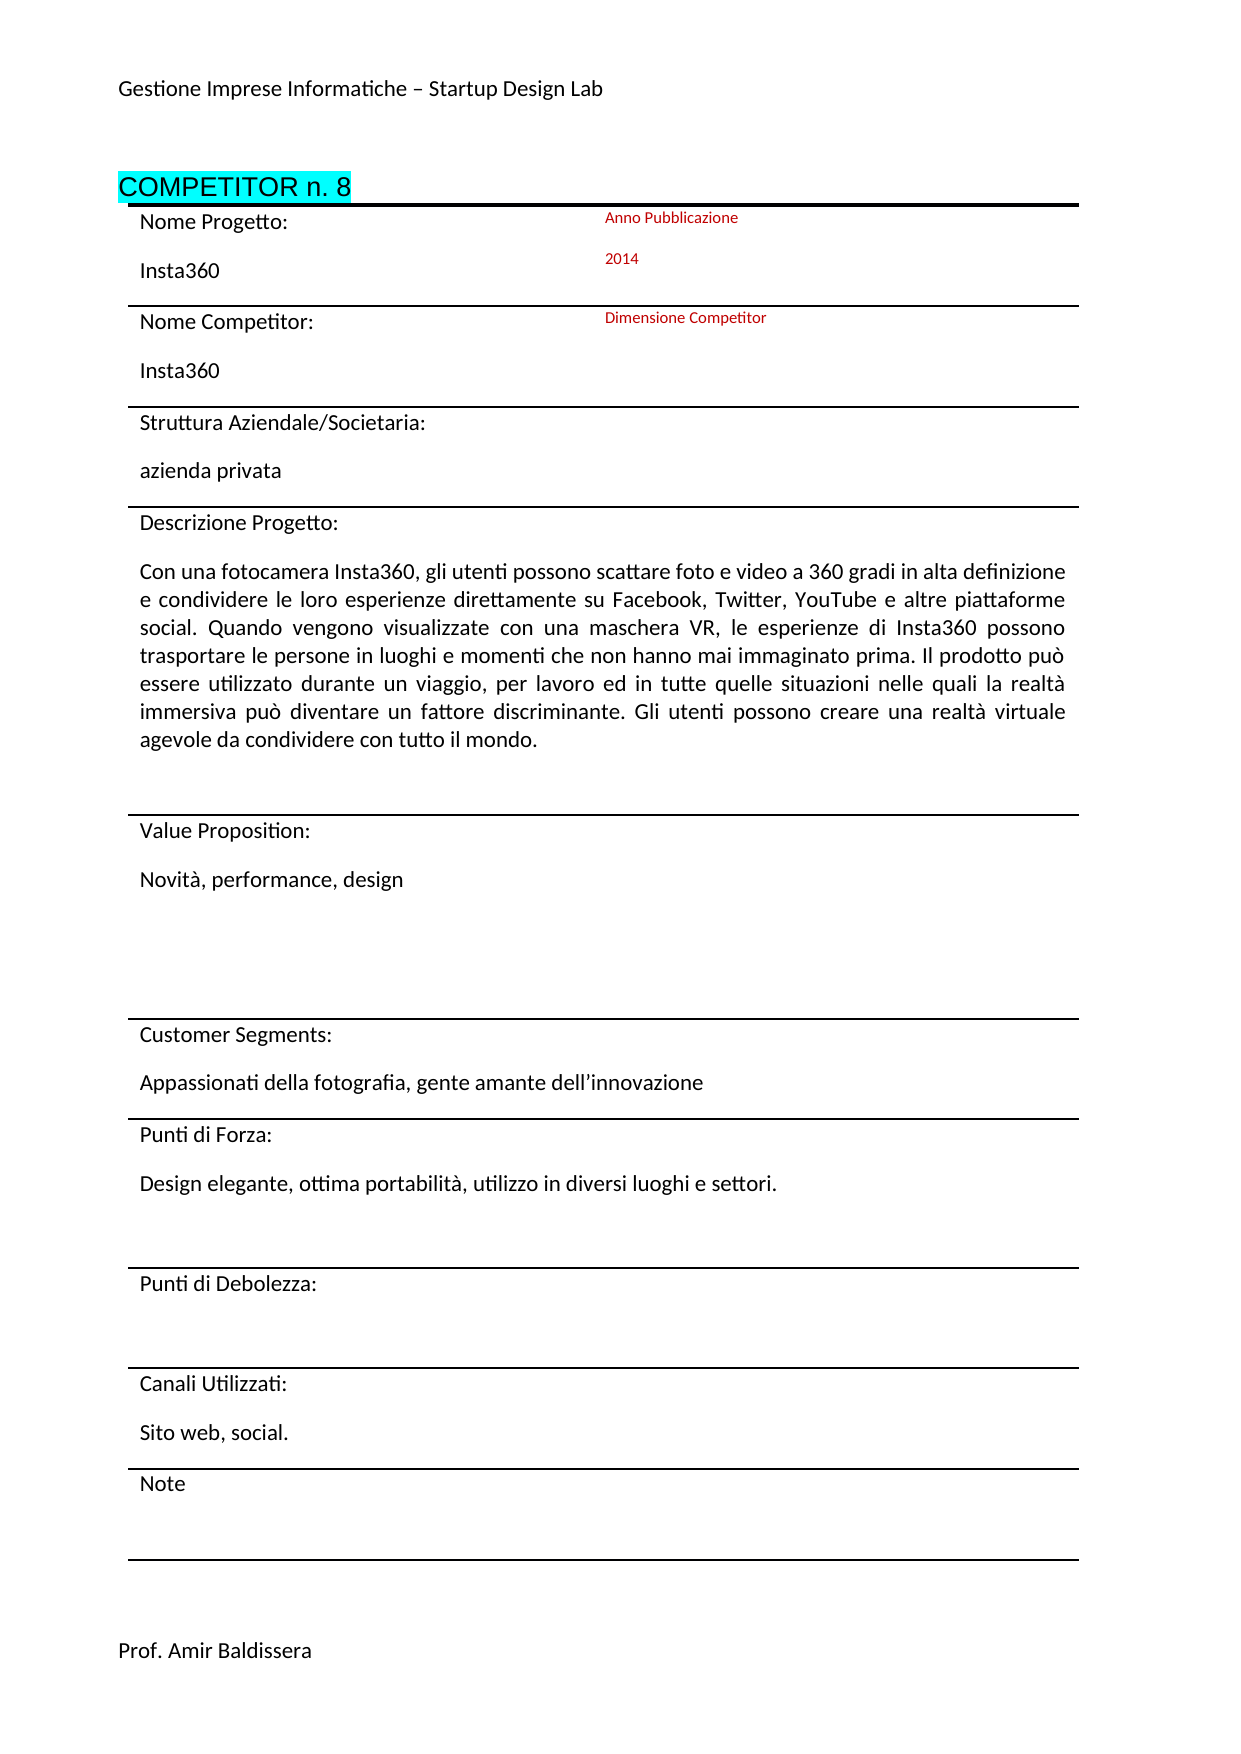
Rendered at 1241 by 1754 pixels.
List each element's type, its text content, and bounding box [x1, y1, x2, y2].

table_cell Note [128, 1470, 1078, 1559]
table_cell Nome Competitor: Insta360 [128, 307, 593, 406]
table_cell Struttura Aziendale/Societaria: azienda privata [128, 408, 1078, 506]
table_cell Canali Utilizzati: Sito web, social. [128, 1369, 1078, 1467]
table_header Nome Progetto: Insta360 [128, 207, 593, 305]
table_cell Dimensione Competitor [594, 307, 1078, 406]
table_cell Punti di Debolezza: [128, 1269, 1078, 1367]
table_cell Punti di Forza: Design elegante, ottima portabilità, utilizzo in diversi luoghi e settori. [128, 1120, 1078, 1267]
table_cell Descrizione Progetto: Con una fotocamera Insta360, gli utenti possono scattare foto e video a 360 gradi in alta definizione e condividere le loro esperienze direttamente su Facebook, Twitter, YouTube e altre piattaforme social. Quando vengono visualizzate con una maschera VR, le esperienze di Insta360 possono trasportare le persone in luoghi e momenti che non hanno mai immaginato prima. Il prodotto può essere utilizzato durante un viaggio, per lavoro ed in tutte quelle situazioni nelle quali la realtà immersiva può diventare un fattore discriminante. Gli utenti possono creare una realtà virtuale agevole da condividere con tutto il mondo. [128, 508, 1078, 814]
table_cell Value Proposition: Novità, performance, design [128, 816, 1078, 1018]
table_header Anno Pubblicazione 2014 [594, 207, 1078, 305]
table_cell Customer Segments: Appassionati della fotografia, gente amante dell’innovazione [128, 1020, 1078, 1118]
subtitle COMPETITOR n. 8 [118, 171, 1122, 203]
